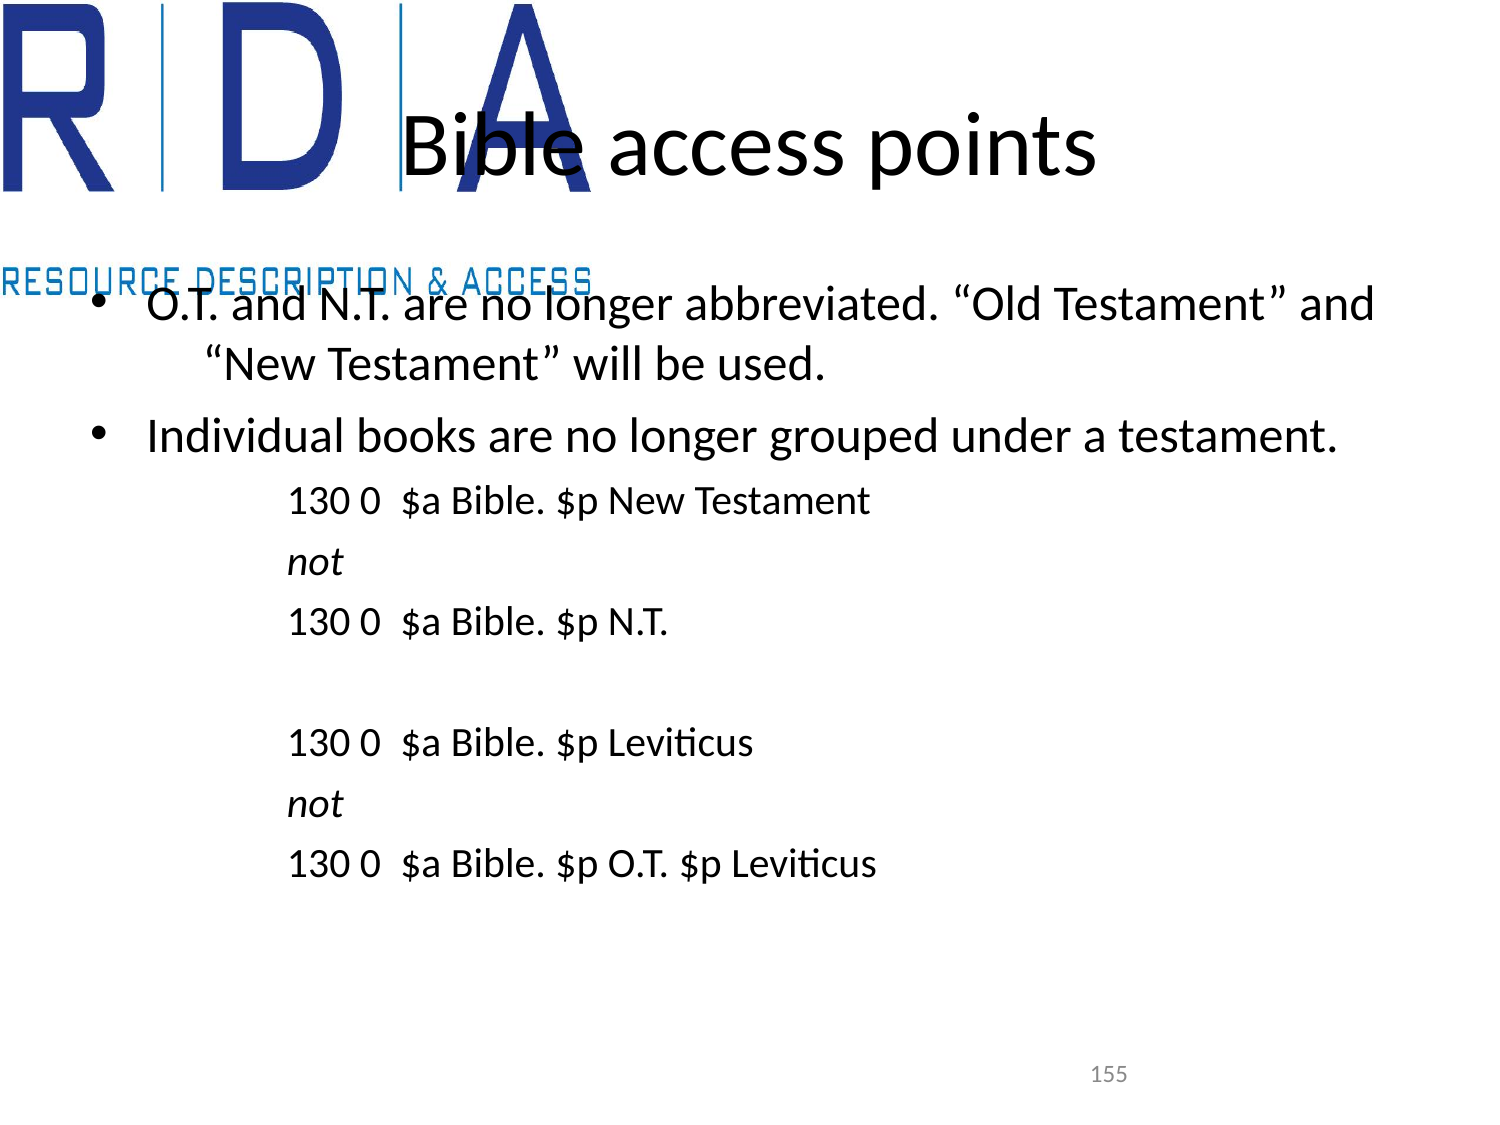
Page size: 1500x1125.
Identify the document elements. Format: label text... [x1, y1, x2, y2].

text_box 155 [1074, 1042, 1426, 1103]
title Bible access points [75, 45, 1426, 233]
list O.T. and N.T. are no longer abbreviated. “Old Testament” and “New Testament” will be used. Individual books are no longer grouped under a testament. 130 0 $a Bible. $p New Testament not 130 0 $a Bible. $p N.T. 130 0 $a Bible. $p Leviticus not 130 0 $a Bible. $p O.T. $p Leviticus [75, 262, 1426, 1005]
